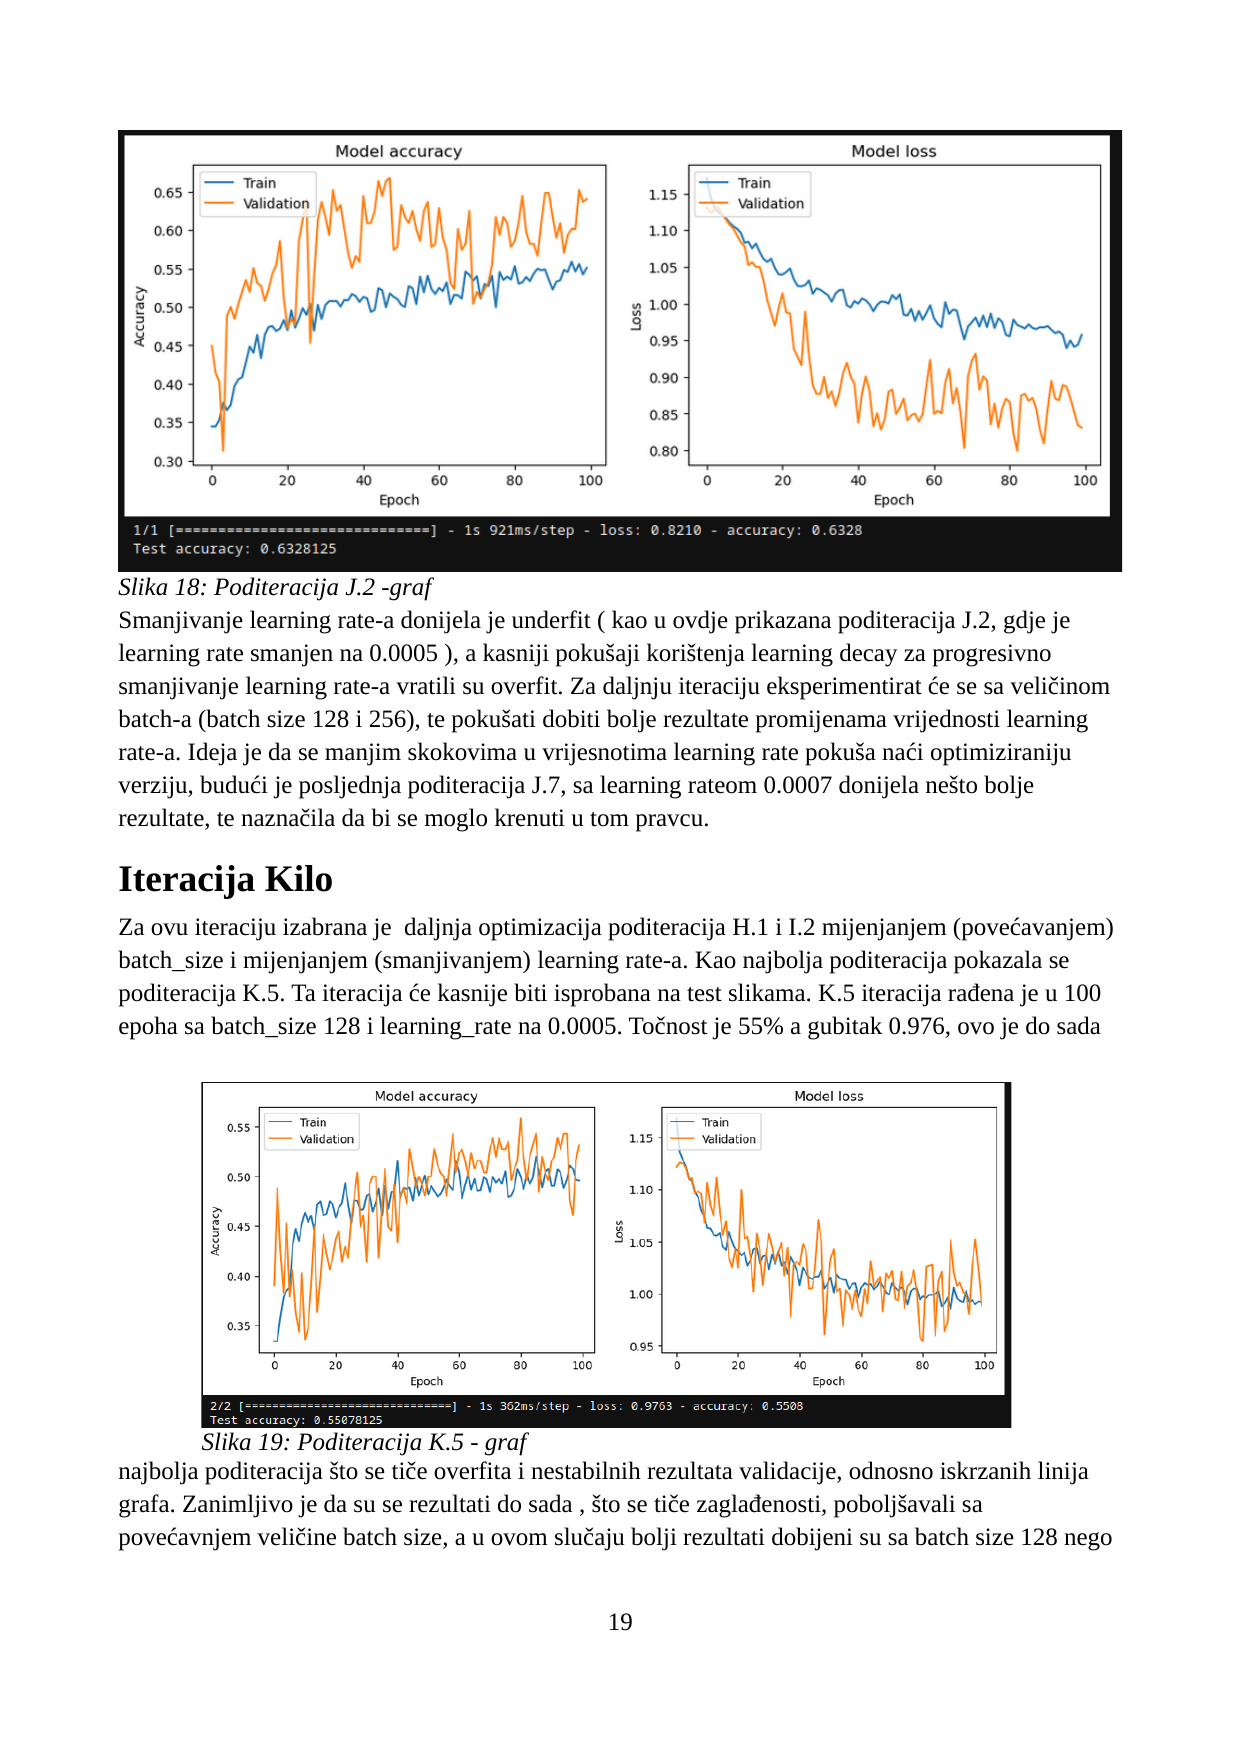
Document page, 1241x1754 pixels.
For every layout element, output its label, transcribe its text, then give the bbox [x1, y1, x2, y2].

text Slika 19: Poditeracija K.5 - graf [201, 1428, 1012, 1456]
text Slika 18: Poditeracija J.2 -graf [118, 572, 1122, 600]
text Smanjivanje learning rate-a donijela je underfit ( kao u ovdje prikazana poditeracija J.2, gdje je learning rate smanjen na 0.0005 ), a kasniji pokušaji korištenja learning decay za progresivno smanjivanje learning rate-a vratili su overfit. Za daljnju iteraciju eksperimentirat će se sa veličinom batch-a (batch size 128 i 256), te pokušati dobiti bolje rezultate promijenama vrijednosti learning rate-a. Ideja je da se manjim skokovima u vrijesnotima learning rate pokuša naći optimiziraniju verziju, budući je posljednja poditeracija J.7, sa learning rateom 0.0007 donijela nešto bolje rezultate, te naznačila da bi se moglo krenuti u tom pravcu. [118, 600, 1122, 832]
picture [118, 130, 1123, 572]
subtitle Iteracija Kilo [118, 857, 1122, 900]
picture [201, 1082, 1012, 1428]
text Za ovu iteraciju izabrana je daljnja optimizacija poditeracija H.1 i I.2 mijenjanjem (povećavanjem) batch_size i mijenjanjem (smanjivanjem) learning rate-a. Kao najbolja poditeracija pokazala se poditeracija K.5. Ta iteracija će kasnije biti isprobana na test slikama. K.5 iteracija rađena je u 100 epoha sa batch_size 128 i learning_rate na 0.0005. Točnost je 55% a gubitak 0.976, ovo je do sada najbolja poditeracija što se tiče overfita i nestabilnih rezultata validacije, odnosno iskrzanih linija grafa. Zanimljivo je da su se rezultati do sada , što se tiče zaglađenosti, poboljšavali sa povećavnjem veličine batch size, a u ovom slučaju bolji rezultati dobijeni su sa batch size 128 nego [118, 912, 1122, 1551]
